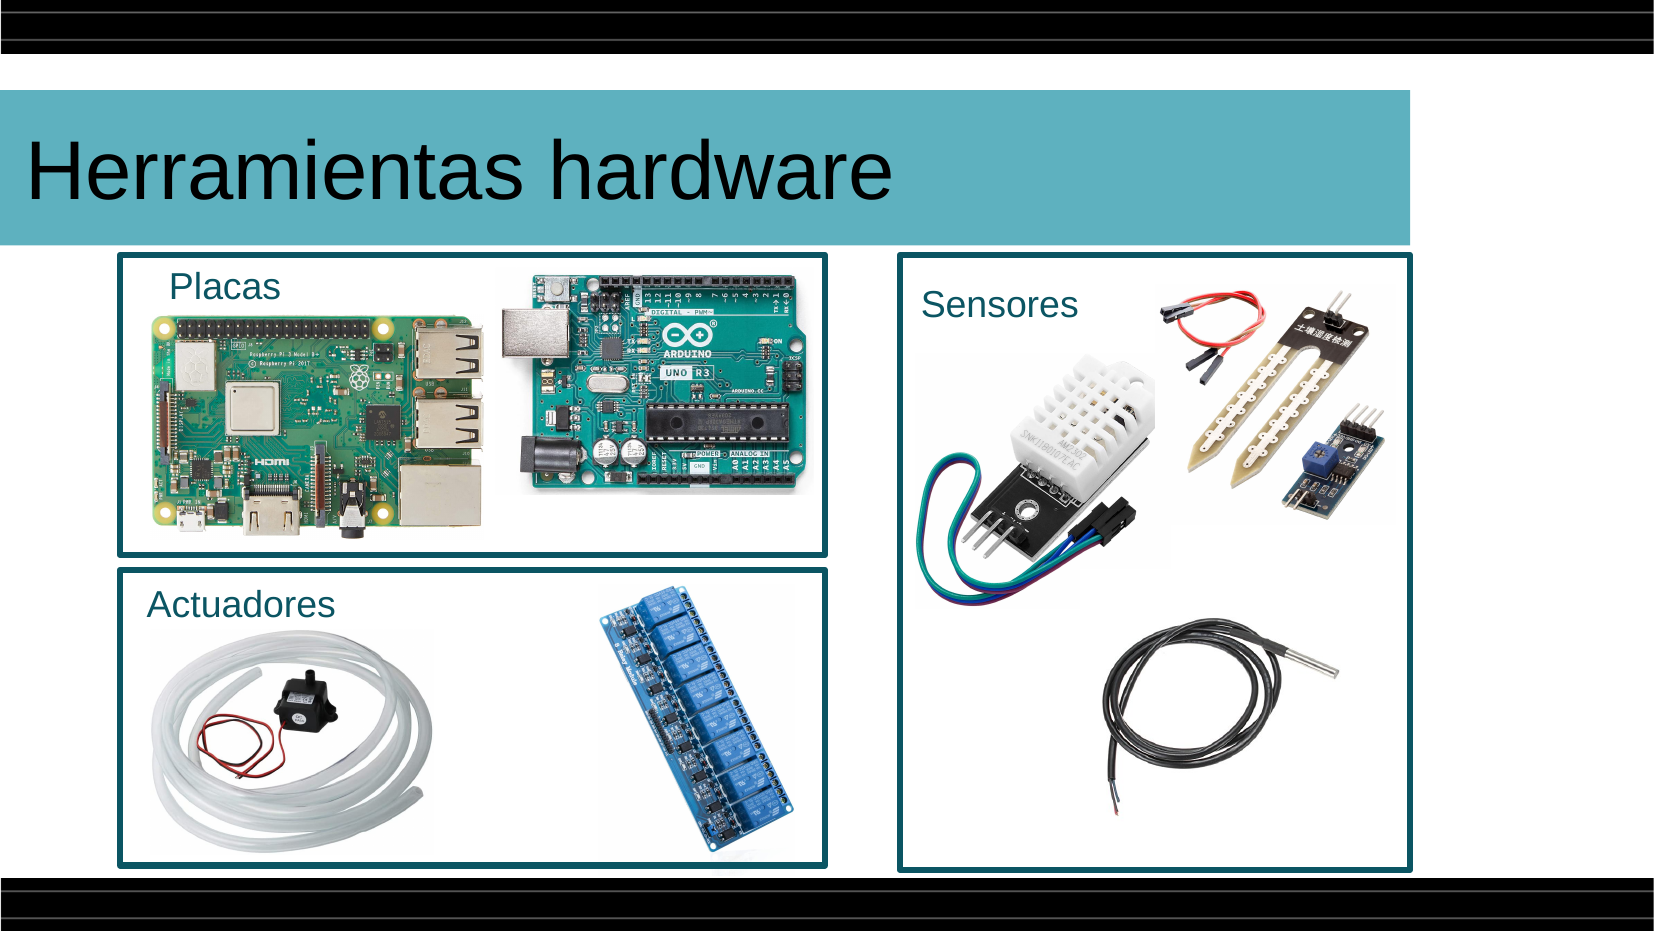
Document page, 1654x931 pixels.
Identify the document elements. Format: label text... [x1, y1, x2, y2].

picture [0, 0, 1654, 54]
picture [598, 866, 796, 876]
text_box Placas [135, 258, 316, 316]
text_box [120, 570, 826, 866]
title Herramientas hardware [0, 90, 1411, 246]
text_box [120, 255, 826, 556]
picture [0, 878, 1654, 931]
text_box Actuadores [120, 555, 363, 654]
text_box [900, 255, 1411, 871]
text_box Sensores [904, 255, 1096, 354]
